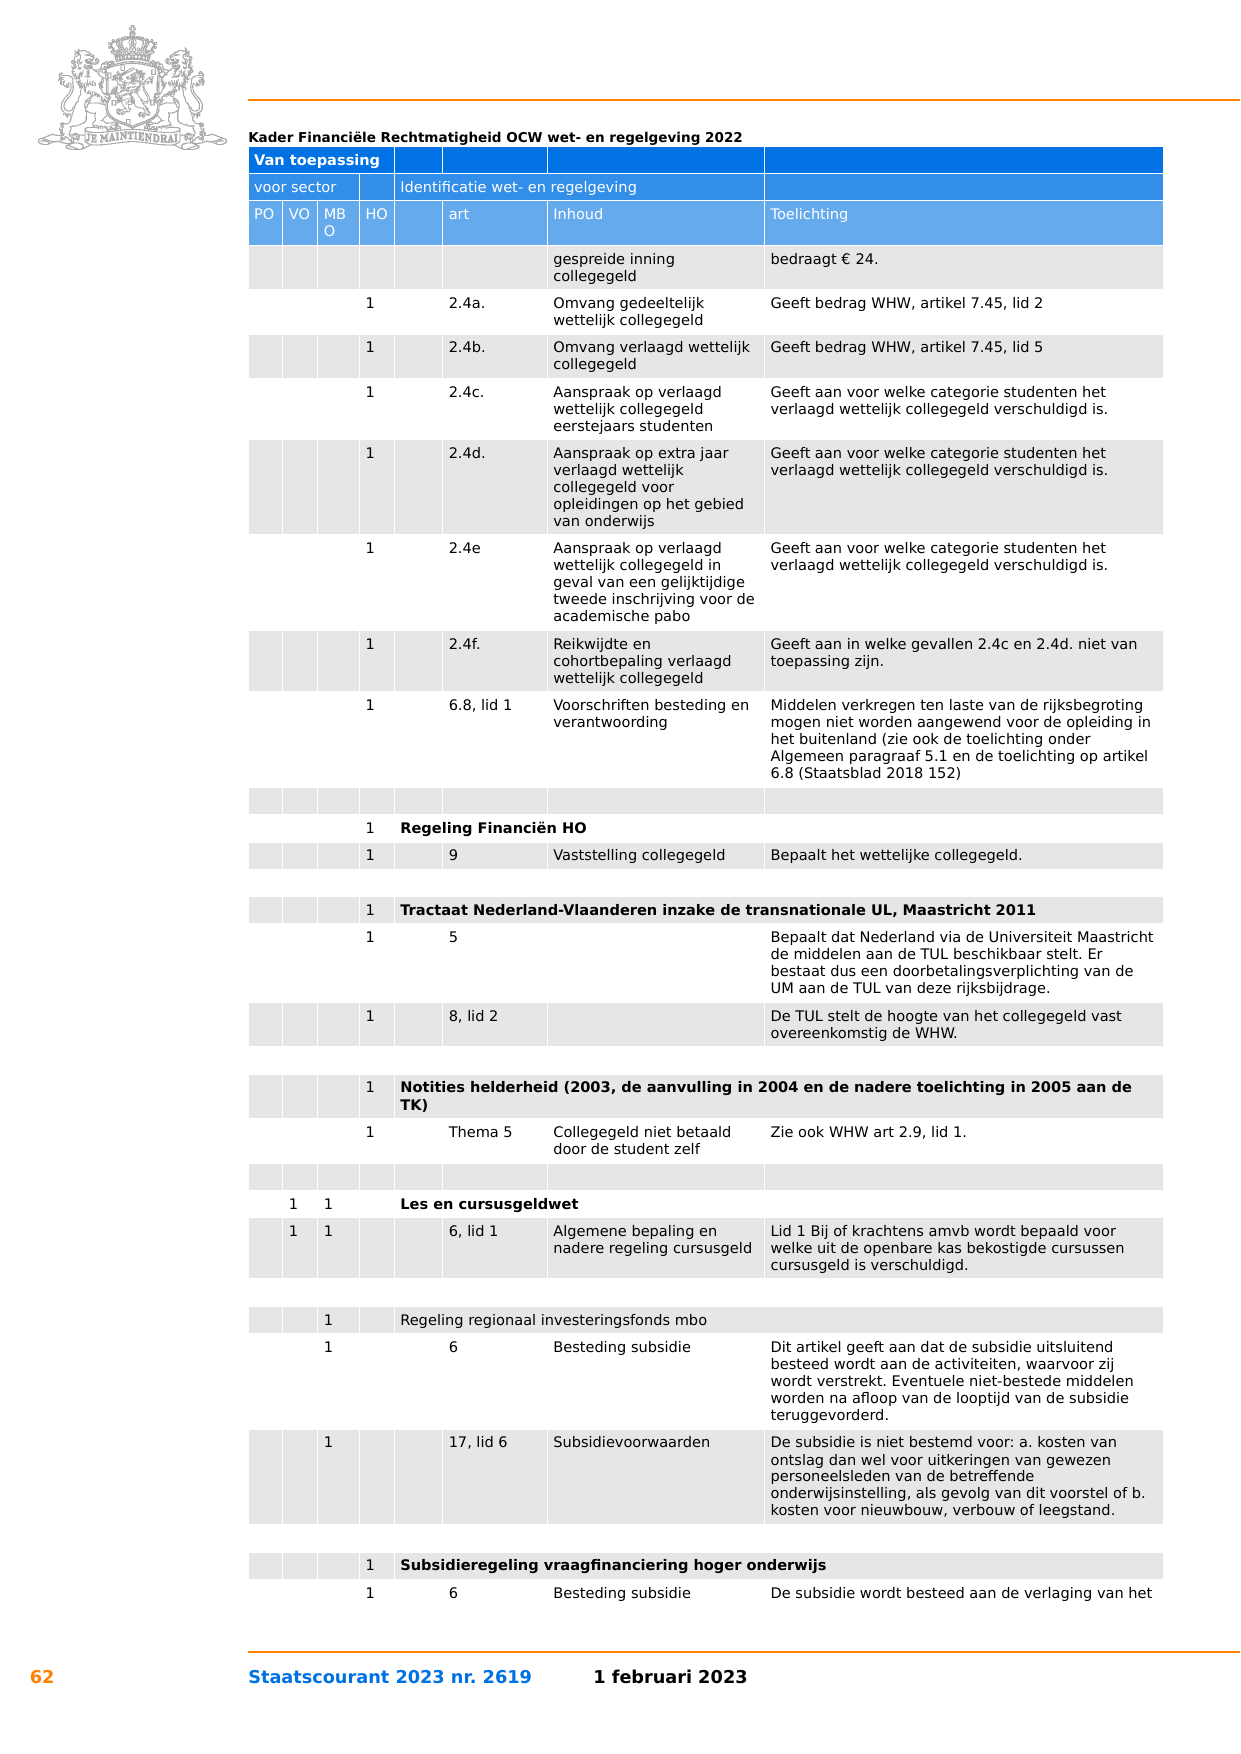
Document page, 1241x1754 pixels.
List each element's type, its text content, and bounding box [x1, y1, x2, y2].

picture [38, 25, 227, 150]
table_cell [318, 440, 359, 534]
table_cell gespreide inning collegegeld [548, 246, 764, 289]
table_cell [395, 1164, 442, 1190]
table_cell [765, 1280, 1163, 1306]
table_cell 1 [360, 631, 394, 691]
table_cell [360, 1047, 394, 1074]
table_cell art [443, 201, 547, 245]
table_cell [318, 1525, 359, 1551]
table_cell [395, 631, 442, 691]
table_cell [283, 692, 317, 787]
table_cell [395, 290, 442, 333]
table_cell [395, 147, 442, 173]
table_cell [318, 897, 359, 923]
table_cell [443, 147, 547, 173]
table_cell VO [283, 201, 317, 245]
table_cell Identificatie wet- en regelgeving [395, 174, 764, 200]
table_cell [765, 1164, 1163, 1190]
table_cell 1 [360, 1580, 394, 1606]
table_cell 1 [360, 1553, 394, 1579]
table_cell [395, 440, 442, 534]
table_cell 1 [283, 1218, 317, 1278]
table_cell Geeft bedrag WHW, artikel 7.45, lid 2 [765, 290, 1163, 333]
table_cell [395, 1047, 442, 1074]
table_cell Bepaalt het wettelijke collegegeld. [765, 843, 1163, 869]
table_cell [249, 1191, 282, 1217]
table_cell [443, 1164, 547, 1190]
table_cell 2.4b. [443, 335, 547, 378]
table_cell Reikwijdte en cohortbepaling verlaagd wettelijk collegegeld [548, 631, 764, 691]
table_cell PO [249, 201, 282, 245]
table_cell 1 [360, 379, 394, 439]
table_cell [443, 1280, 547, 1306]
table_cell MBO [318, 201, 359, 245]
table_cell [283, 1164, 317, 1190]
table_cell 1 [318, 1218, 359, 1278]
table_cell 5 [443, 925, 547, 1002]
table_cell [765, 815, 1163, 841]
table_cell [443, 870, 547, 896]
table_cell [318, 290, 359, 333]
table_cell Algemene bepaling en nadere regeling cursusgeld [548, 1218, 764, 1278]
table_cell [765, 1525, 1163, 1551]
table_cell [318, 1580, 359, 1606]
table_cell [283, 536, 317, 630]
table_cell 1 [360, 815, 394, 841]
table_cell [395, 536, 442, 630]
table_cell Regeling Financiën HO [395, 815, 764, 841]
table_cell 1 [318, 1307, 359, 1333]
table_cell [548, 788, 764, 814]
table_cell 1 [360, 925, 394, 1002]
table_cell [283, 379, 317, 439]
table_cell Geeft aan in welke gevallen 2.4c en 2.4d. niet van toepassing zijn. [765, 631, 1163, 691]
table_cell [283, 1119, 317, 1162]
table_cell 1 [318, 1334, 359, 1429]
table_cell [249, 335, 282, 378]
table_cell [395, 379, 442, 439]
table_cell De subsidie is niet bestemd voor: a. kosten van ontslag dan wel voor uitkeringen van gewezen personeelsleden van de betreffende onderwijsinstelling, als gevolg van dit voorstel of b. kosten voor nieuwbouw, verbouw of leegstand. [765, 1430, 1163, 1524]
table_cell [249, 1525, 282, 1551]
table_cell 2.4f. [443, 631, 547, 691]
table_cell [249, 815, 282, 841]
table_cell [395, 201, 442, 245]
table_cell [395, 1525, 442, 1551]
table_cell [318, 536, 359, 630]
table_cell De TUL stelt de hoogte van het collegegeld vast overeenkomstig de WHW. [765, 1003, 1163, 1046]
table_cell [249, 1164, 282, 1190]
table_cell [318, 1280, 359, 1306]
table_cell [318, 1119, 359, 1162]
table_cell 1 [318, 1430, 359, 1524]
table_cell [765, 788, 1163, 814]
table_cell 9 [443, 843, 547, 869]
table_cell [395, 1218, 442, 1278]
table_cell Omvang gedeeltelijk wettelijk collegegeld [548, 290, 764, 333]
table_cell [249, 1075, 282, 1118]
table_cell Van toepassing [249, 147, 394, 173]
table_cell [395, 246, 442, 289]
table_cell Bepaalt dat Nederland via de Universiteit Maastricht de middelen aan de TUL beschikbaar stelt. Er bestaat dus een doorbetalingsverplichting van de UM aan de TUL van deze rijksbijdrage. [765, 925, 1163, 1002]
table_cell [249, 1003, 282, 1046]
table_cell [283, 1003, 317, 1046]
table_cell [360, 1334, 394, 1429]
table_cell [395, 843, 442, 869]
table_cell voor sector [249, 174, 359, 200]
table_cell [318, 815, 359, 841]
table_cell 6, lid 1 [443, 1218, 547, 1278]
table_cell [283, 1334, 317, 1429]
table_cell [283, 788, 317, 814]
table_cell 1 [360, 1075, 394, 1118]
table_cell [283, 897, 317, 923]
table_cell 6 [443, 1334, 547, 1429]
table_cell Aanspraak op extra jaar verlaagd wettelijk collegegeld voor opleidingen op het gebied van onderwijs [548, 440, 764, 534]
table_cell [249, 290, 282, 333]
table_cell [360, 246, 394, 289]
table_cell [249, 1047, 282, 1074]
table_cell [249, 897, 282, 923]
table_cell [318, 692, 359, 787]
table_cell 1 [360, 1003, 394, 1046]
table_cell [395, 1280, 442, 1306]
table_cell Inhoud [548, 201, 764, 245]
table_cell [249, 1218, 282, 1278]
table_cell HO [360, 201, 394, 245]
table_cell [283, 440, 317, 534]
table_cell 6.8, lid 1 [443, 692, 547, 787]
table_cell [765, 1191, 1163, 1217]
table_cell Omvang verlaagd wettelijk collegegeld [548, 335, 764, 378]
table_cell [249, 536, 282, 630]
table_cell [249, 870, 282, 896]
table_cell [283, 290, 317, 333]
table_cell [283, 1580, 317, 1606]
table_cell [318, 1164, 359, 1190]
table_cell Geeft aan voor welke categorie studenten het verlaagd wettelijk collegegeld verschuldigd is. [765, 536, 1163, 630]
table_cell [395, 870, 442, 896]
table_cell [443, 246, 547, 289]
table_cell [283, 1307, 317, 1333]
table_cell [249, 692, 282, 787]
table_cell Regeling regionaal investeringsfonds mbo [395, 1307, 1163, 1333]
table_cell [443, 1525, 547, 1551]
table_cell 1 [360, 897, 394, 923]
table_cell [249, 843, 282, 869]
table_cell [395, 1119, 442, 1162]
table_cell [395, 1334, 442, 1429]
table_cell Zie ook WHW art 2.9, lid 1. [765, 1119, 1163, 1162]
table_cell [765, 1047, 1163, 1074]
table_cell [249, 788, 282, 814]
table_cell [318, 870, 359, 896]
table_cell [283, 1525, 317, 1551]
table_cell Aanspraak op verlaagd wettelijk collegegeld in geval van een gelijktijdige tweede inschrijving voor de academische pabo [548, 536, 764, 630]
table_cell [318, 1003, 359, 1046]
table_cell [249, 925, 282, 1002]
table_cell 1 [283, 1191, 317, 1217]
table_cell [249, 1430, 282, 1524]
table_cell Thema 5 [443, 1119, 547, 1162]
table_cell [249, 246, 282, 289]
table_cell Collegegeld niet betaald door de student zelf [548, 1119, 764, 1162]
table_cell 1 [360, 335, 394, 378]
table_cell [360, 788, 394, 814]
table_cell [548, 1164, 764, 1190]
table_cell 1 [360, 692, 394, 787]
table_cell [360, 1307, 394, 1333]
table_cell 6 [443, 1580, 547, 1606]
table_cell [548, 1280, 764, 1306]
table_cell [283, 815, 317, 841]
table_cell 1 [360, 536, 394, 630]
table_cell [283, 1553, 317, 1579]
table_cell [249, 1334, 282, 1429]
table_cell [318, 379, 359, 439]
table_cell [283, 246, 317, 289]
table_cell [283, 925, 317, 1002]
table_cell 17, lid 6 [443, 1430, 547, 1524]
table_cell [360, 1191, 394, 1217]
table_cell [395, 1580, 442, 1606]
table_header Kader Financiële Rechtmatigheid OCW wet- en regelgeving 2022 [248, 130, 1163, 146]
table_cell [395, 925, 442, 1002]
table_cell [249, 1580, 282, 1606]
table_cell [283, 870, 317, 896]
table_cell De subsidie wordt besteed aan de verlaging van het [765, 1580, 1163, 1606]
table_cell [318, 246, 359, 289]
table_cell Besteding subsidie [548, 1334, 764, 1429]
table_cell 2.4e [443, 536, 547, 630]
table_cell [249, 1119, 282, 1162]
table_cell [283, 843, 317, 869]
table_cell [283, 631, 317, 691]
table_cell Aanspraak op verlaagd wettelijk collegegeld eerstejaars studenten [548, 379, 764, 439]
table_cell [360, 1164, 394, 1190]
table_cell 1 [360, 440, 394, 534]
table_cell [360, 174, 394, 200]
table_cell 1 [318, 1191, 359, 1217]
table_cell [283, 1075, 317, 1118]
table_cell Voorschriften besteding en verantwoording [548, 692, 764, 787]
table_cell [548, 1525, 764, 1551]
table_cell Geeft bedrag WHW, artikel 7.45, lid 5 [765, 335, 1163, 378]
table_cell [360, 1218, 394, 1278]
table_cell [395, 335, 442, 378]
table_cell [318, 1075, 359, 1118]
table_cell [318, 925, 359, 1002]
table_cell [318, 335, 359, 378]
table_cell [360, 1430, 394, 1524]
table_cell [249, 379, 282, 439]
table_cell Geeft aan voor welke categorie studenten het verlaagd wettelijk collegegeld verschuldigd is. [765, 379, 1163, 439]
table_cell [395, 1003, 442, 1046]
table_cell [765, 870, 1163, 896]
table_cell [249, 1553, 282, 1579]
table_cell Subsidievoorwaarden [548, 1430, 764, 1524]
table_cell 2.4c. [443, 379, 547, 439]
table_cell bedraagt € 24. [765, 246, 1163, 289]
table_cell [443, 788, 547, 814]
table_cell Tractaat Nederland-Vlaanderen inzake de transnationale UL, Maastricht 2011 [395, 897, 1163, 923]
table_cell [360, 1525, 394, 1551]
table_cell [249, 631, 282, 691]
table_cell [360, 870, 394, 896]
table_cell [395, 1430, 442, 1524]
table_cell [548, 925, 764, 1002]
table_cell [443, 1047, 547, 1074]
table_cell Besteding subsidie [548, 1580, 764, 1606]
table_cell [318, 631, 359, 691]
table_cell [395, 788, 442, 814]
table_cell 1 [360, 843, 394, 869]
table_cell [318, 1047, 359, 1074]
table_cell Toelichting [765, 201, 1163, 245]
table_cell Geeft aan voor welke categorie studenten het verlaagd wettelijk collegegeld verschuldigd is. [765, 440, 1163, 534]
table_cell [548, 1047, 764, 1074]
table_cell [360, 1280, 394, 1306]
table_cell [765, 174, 1163, 200]
table_cell 1 [360, 290, 394, 333]
table_cell [548, 147, 764, 173]
table_cell [548, 1003, 764, 1046]
table_cell Vaststelling collegegeld [548, 843, 764, 869]
table_cell 8, lid 2 [443, 1003, 547, 1046]
table_cell [318, 1553, 359, 1579]
table_cell [249, 440, 282, 534]
table_cell [548, 870, 764, 896]
table_cell Les en cursusgeldwet [395, 1191, 764, 1217]
table_cell 2.4d. [443, 440, 547, 534]
table_cell [318, 788, 359, 814]
table_cell Dit artikel geeft aan dat de subsidie uitsluitend besteed wordt aan de activiteiten, waarvoor zij wordt verstrekt. Eventuele niet-bestede middelen worden na afloop van de looptijd van de subsidie teruggevorderd. [765, 1334, 1163, 1429]
table_cell [249, 1307, 282, 1333]
table_cell Middelen verkregen ten laste van de rijksbegroting mogen niet worden aangewend voor de opleiding in het buitenland (zie ook de toelichting onder Algemeen paragraaf 5.1 en de toelichting op artikel 6.8 (Staatsblad 2018 152) [765, 692, 1163, 787]
table_cell 2.4a. [443, 290, 547, 333]
table_cell [283, 1047, 317, 1074]
table_cell Lid 1 Bij of krachtens amvb wordt bepaald voor welke uit de openbare kas bekostigde cursussen cursusgeld is verschuldigd. [765, 1218, 1163, 1278]
table_cell [249, 1280, 282, 1306]
table_cell [283, 1280, 317, 1306]
table_cell 1 [360, 1119, 394, 1162]
table_cell [395, 692, 442, 787]
table_cell Notities helderheid (2003, de aanvulling in 2004 en de nadere toelichting in 2005 aan de TK) [395, 1075, 1163, 1118]
table_cell Subsidieregeling vraagfinanciering hoger onderwijs [395, 1553, 1163, 1579]
table_cell [318, 843, 359, 869]
table_cell [283, 335, 317, 378]
table_cell [283, 1430, 317, 1524]
table_cell [765, 147, 1163, 173]
